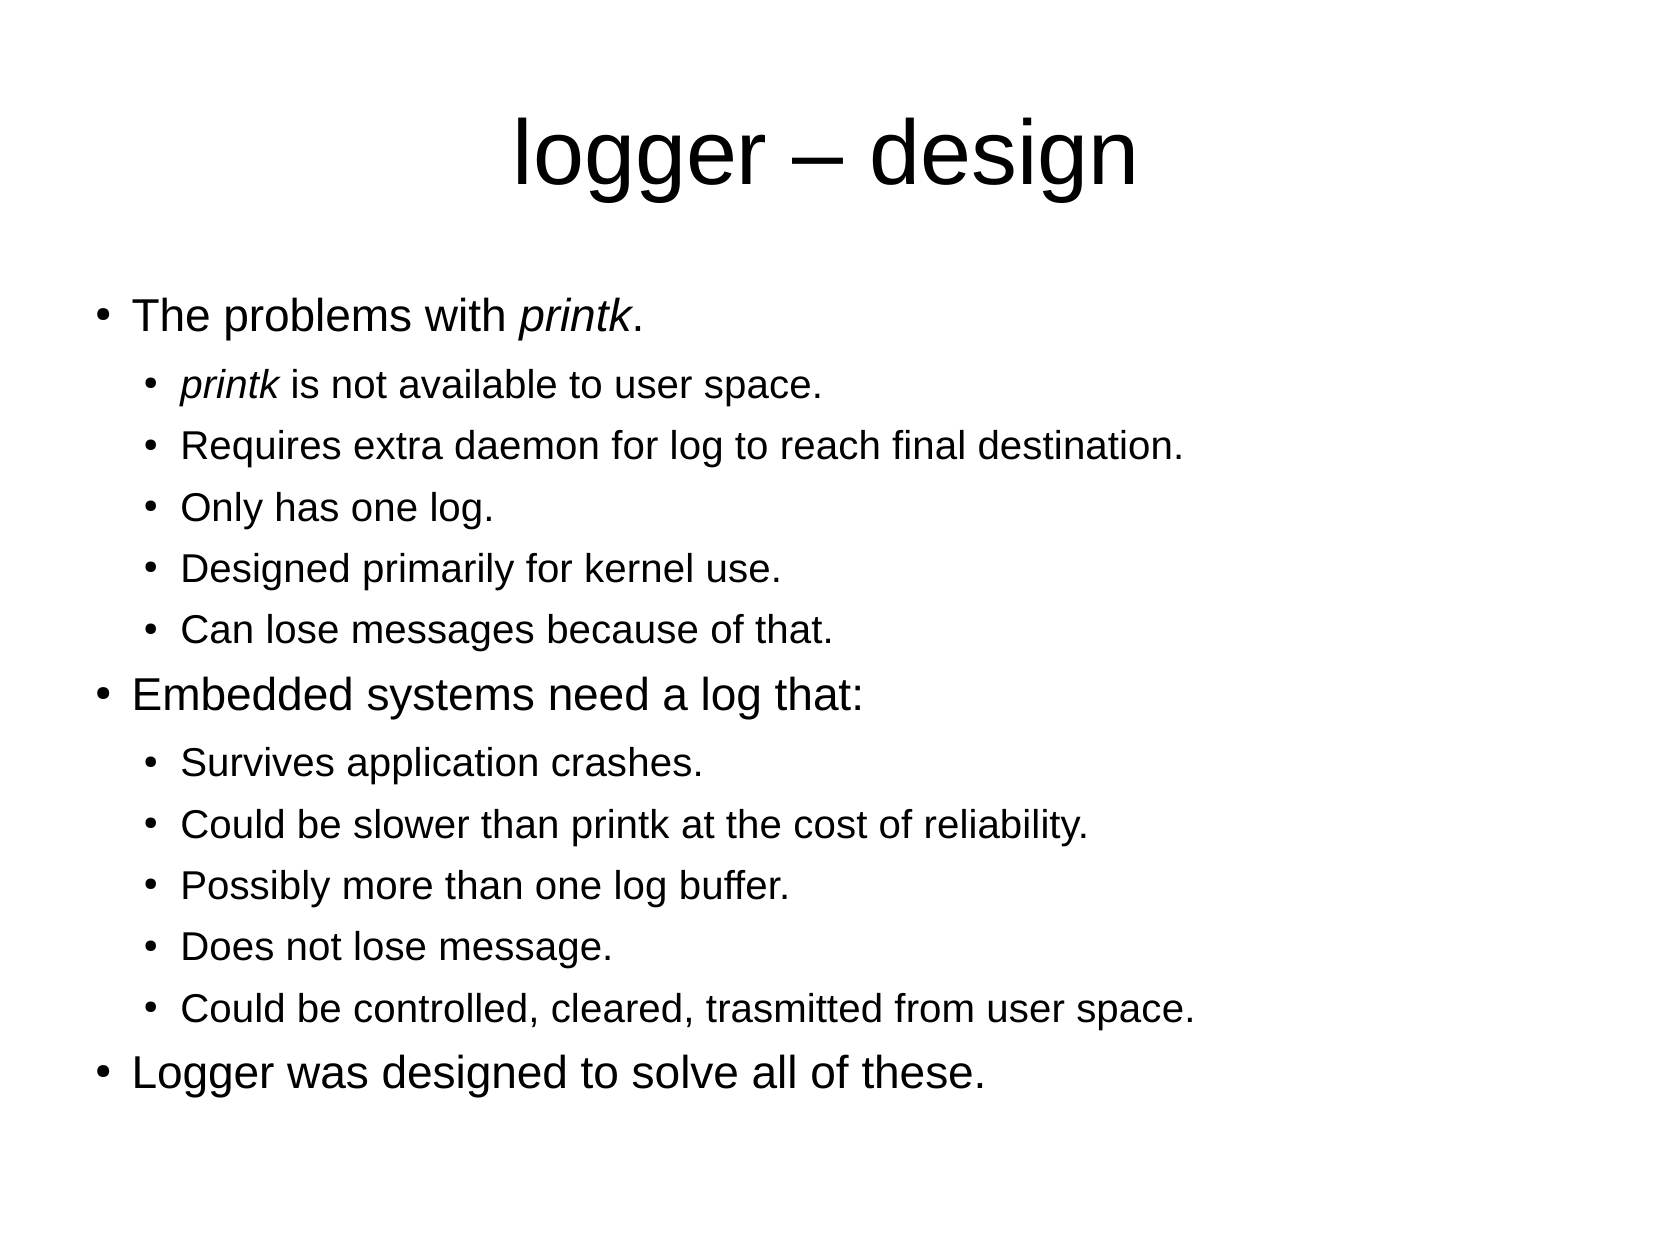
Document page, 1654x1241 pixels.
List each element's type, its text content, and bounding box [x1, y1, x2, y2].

title logger – design [82, 49, 1571, 257]
list The problems with printk. printk is not available to user space. Requires extra daemon for log to reach final destination. Only has one log. Designed primarily for kernel use. Can lose messages because of that. Embedded systems need a log that: Survives application crashes. Could be slower than printk at the cost of reliability. Possibly more than one log buffer. Does not lose message. Could be controlled, cleared, trasmitted from user space. Logger was designed to solve all of these. [82, 290, 1571, 1109]
